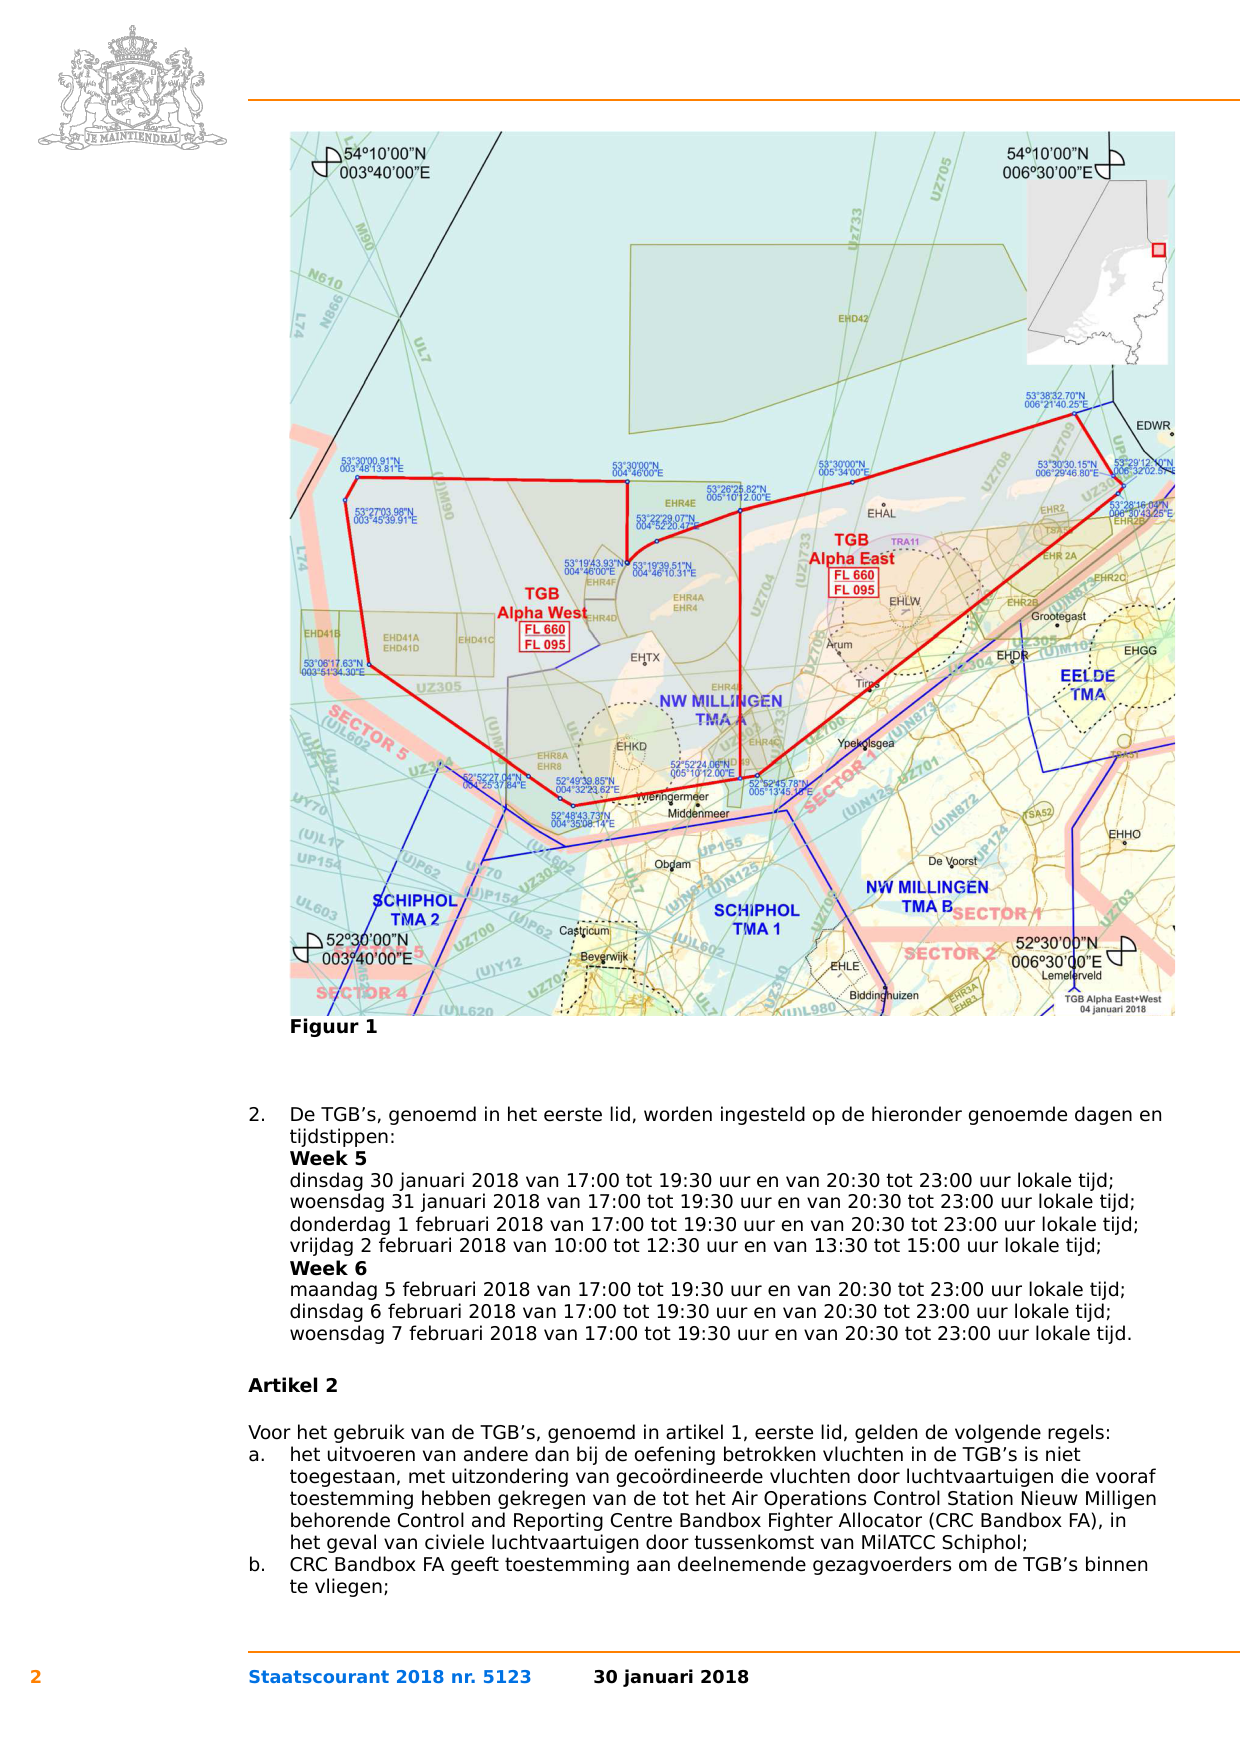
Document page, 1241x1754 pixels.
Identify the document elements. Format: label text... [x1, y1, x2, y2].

text b. CRC Bandbox FA geeft toestemming aan deelnemende gezagvoerders om de TGB’s binnen te vliegen; [248, 1554, 1163, 1598]
text dinsdag 30 januari 2018 van 17:00 tot 19:30 uur en van 20:30 tot 23:00 uur lokale tijd; [289, 1169, 1163, 1191]
picture [289, 130, 1176, 1016]
picture [38, 25, 227, 150]
text Week 6 [289, 1257, 1163, 1279]
text vrijdag 2 februari 2018 van 10:00 tot 12:30 uur en van 13:30 tot 15:00 uur lokale tijd; [289, 1235, 1163, 1257]
text Figuur 1 [289, 1016, 1163, 1082]
text Voor het gebruik van de TGB’s, genoemd in artikel 1, eerste lid, gelden de volgende regels: [248, 1422, 1163, 1444]
text maandag 5 februari 2018 van 17:00 tot 19:30 uur en van 20:30 tot 23:00 uur lokale tijd; [289, 1279, 1163, 1301]
text woensdag 31 januari 2018 van 17:00 tot 19:30 uur en van 20:30 tot 23:00 uur lokale tijd; [289, 1191, 1163, 1213]
subtitle Artikel 2 [248, 1375, 1163, 1397]
text donderdag 1 februari 2018 van 17:00 tot 19:30 uur en van 20:30 tot 23:00 uur lokale tijd; [289, 1213, 1163, 1235]
text Week 5 [289, 1147, 1163, 1169]
text 2. De TGB’s, genoemd in het eerste lid, worden ingesteld op de hieronder genoemde dagen en tijdstippen: [248, 1103, 1163, 1147]
text a. het uitvoeren van andere dan bij de oefening betrokken vluchten in de TGB’s is niet toegestaan, met uitzondering van gecoördineerde vluchten door luchtvaartuigen die vooraf toestemming hebben gekregen van de tot het Air Operations Control Station Nieuw Milligen behorende Control and Reporting Centre Bandbox Fighter Allocator (CRC Bandbox FA), in het geval van civiele luchtvaartuigen door tussenkomst van MilATCC Schiphol; [248, 1444, 1163, 1554]
text dinsdag 6 februari 2018 van 17:00 tot 19:30 uur en van 20:30 tot 23:00 uur lokale tijd; [289, 1301, 1163, 1323]
text woensdag 7 februari 2018 van 17:00 tot 19:30 uur en van 20:30 tot 23:00 uur lokale tijd. [289, 1323, 1163, 1345]
